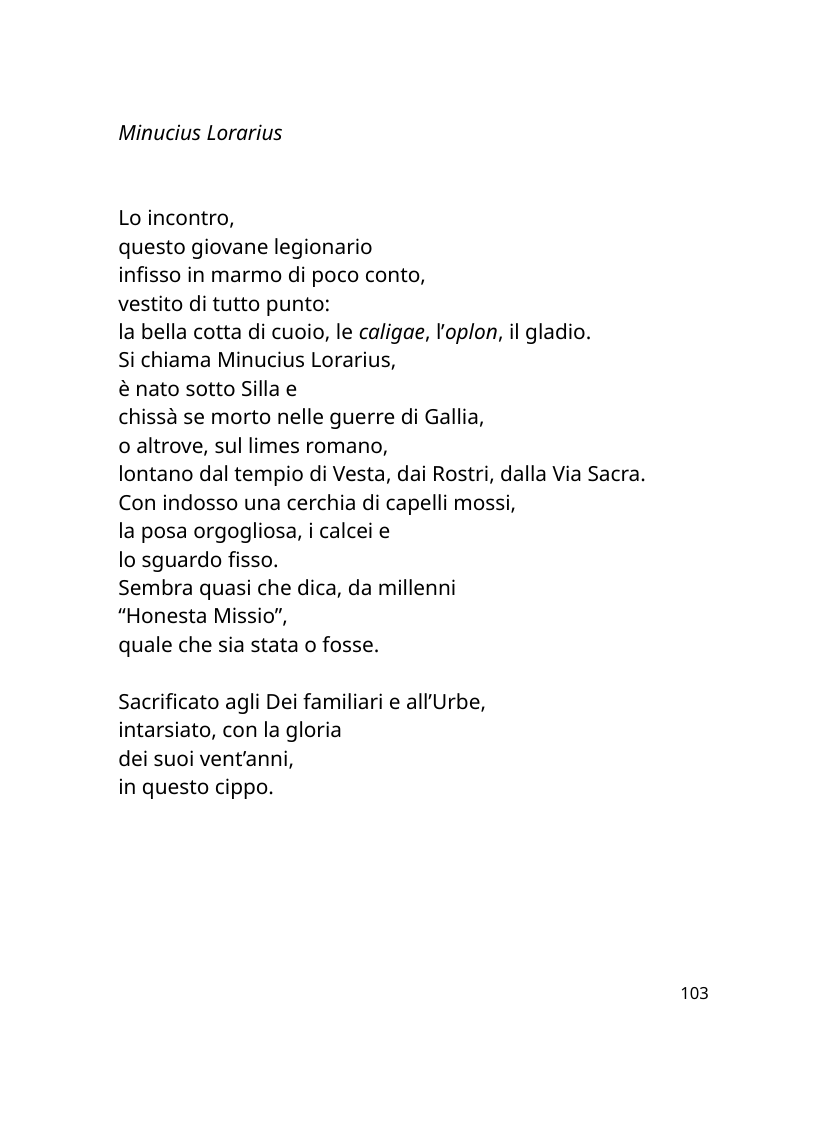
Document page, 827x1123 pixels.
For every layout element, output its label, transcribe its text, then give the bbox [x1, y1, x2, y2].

text Minucius Lorarius [118, 118, 709, 147]
text lontano dal tempio di Vesta, dai Rostri, dalla Via Sacra. [118, 459, 709, 488]
text lo sguardo fisso. [118, 545, 709, 573]
text Lo incontro, [118, 203, 709, 232]
text in questo cippo. [118, 772, 709, 801]
text chissà se morto nelle guerre di Gallia, [118, 402, 709, 431]
text Sacrificato agli Dei familiari e all’Urbe, [118, 687, 709, 715]
text Con indosso una cerchia di capelli mossi, [118, 488, 709, 516]
text la posa orgogliosa, i calcei e [118, 516, 709, 545]
text Sembra quasi che dica, da millenni [118, 573, 709, 602]
text questo giovane legionario [118, 232, 709, 260]
text intarsiato, con la gloria [118, 715, 709, 744]
text o altrove, sul limes romano, [118, 431, 709, 459]
text quale che sia stata o fosse. [118, 630, 709, 658]
text la bella cotta di cuoio, le caligae, l’oplon, il gladio. [118, 317, 709, 346]
text Si chiama Minucius Lorarius, [118, 346, 709, 374]
text “Honesta Missio”, [118, 602, 709, 630]
text è nato sotto Silla e [118, 374, 709, 402]
text dei suoi vent’anni, [118, 744, 709, 772]
text vestito di tutto punto: [118, 289, 709, 317]
text infisso in marmo di poco conto, [118, 260, 709, 289]
